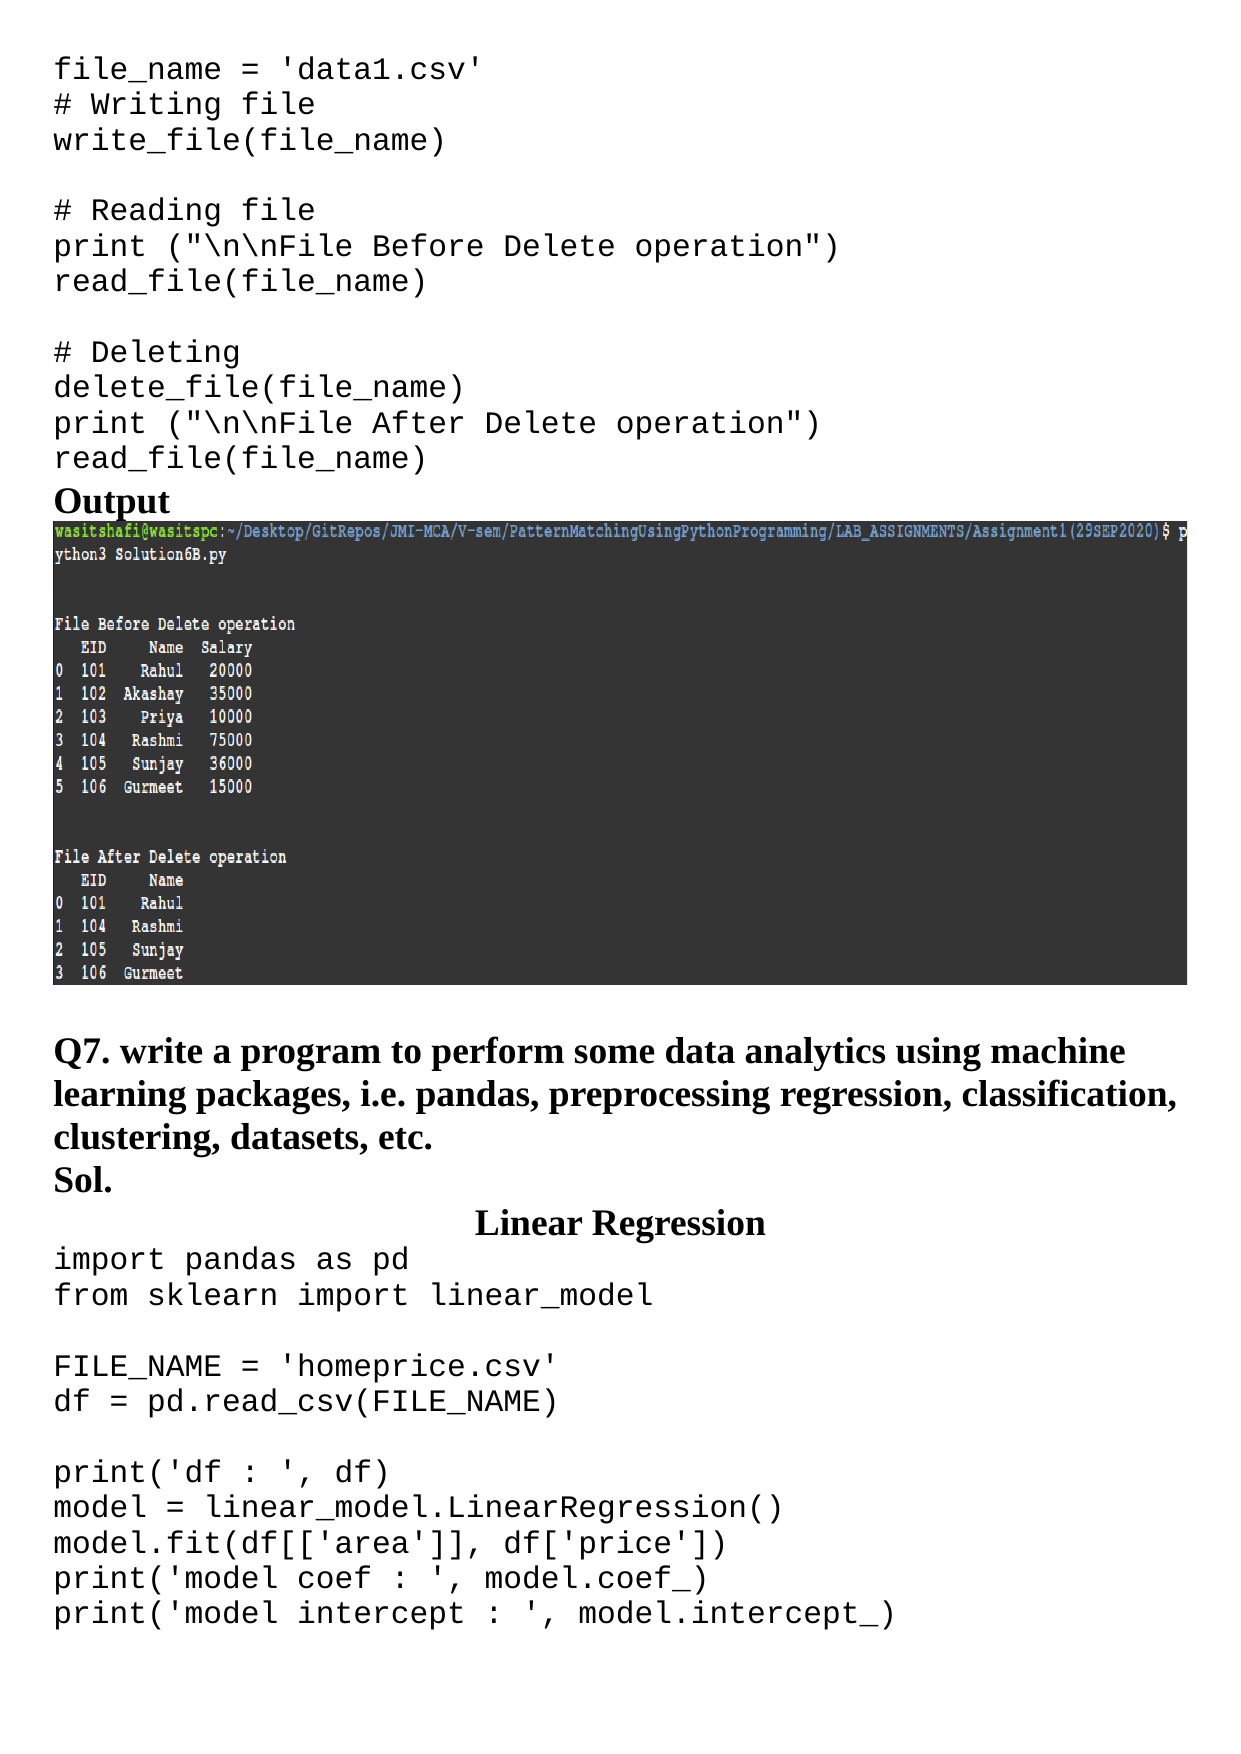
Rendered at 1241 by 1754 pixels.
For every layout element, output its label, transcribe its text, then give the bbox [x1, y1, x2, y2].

text import pandas as pd [53, 1244, 1187, 1279]
text FILE_NAME = 'homeprice.csv' [53, 1350, 1187, 1385]
text df = pd.read_csv(FILE_NAME) [53, 1385, 1187, 1421]
text # Deleting [53, 336, 1187, 372]
text read_file(file_name) [53, 266, 1187, 301]
text model.fit(df[['area']], df['price']) [53, 1527, 1187, 1562]
text # Reading file [53, 195, 1187, 230]
text print('model intercept : ', model.intercept_) [53, 1598, 1187, 1633]
text Output [53, 478, 1187, 521]
text model = linear_model.LinearRegression() [53, 1492, 1187, 1527]
text Q7. write a program to perform some data analytics using machine learning packages, i.e. pandas, preprocessing regression, classification, clustering, datasets, etc. [53, 1028, 1187, 1157]
text delete_file(file_name) [53, 372, 1187, 407]
text write_file(file_name) [53, 124, 1187, 159]
text print ("\n\nFile Before Delete operation") [53, 230, 1187, 266]
text Linear Regression [53, 1201, 1187, 1244]
text print ("\n\nFile After Delete operation") [53, 407, 1187, 443]
text from sklearn import linear_model [53, 1279, 1187, 1314]
text Sol. [53, 1157, 1187, 1201]
text print('df : ', df) [53, 1456, 1187, 1492]
picture [53, 521, 1188, 985]
text # Writing file [53, 88, 1187, 124]
text file_name = 'data1.csv' [53, 53, 1187, 88]
text read_file(file_name) [53, 443, 1187, 478]
text print('model coef : ', model.coef_) [53, 1562, 1187, 1598]
